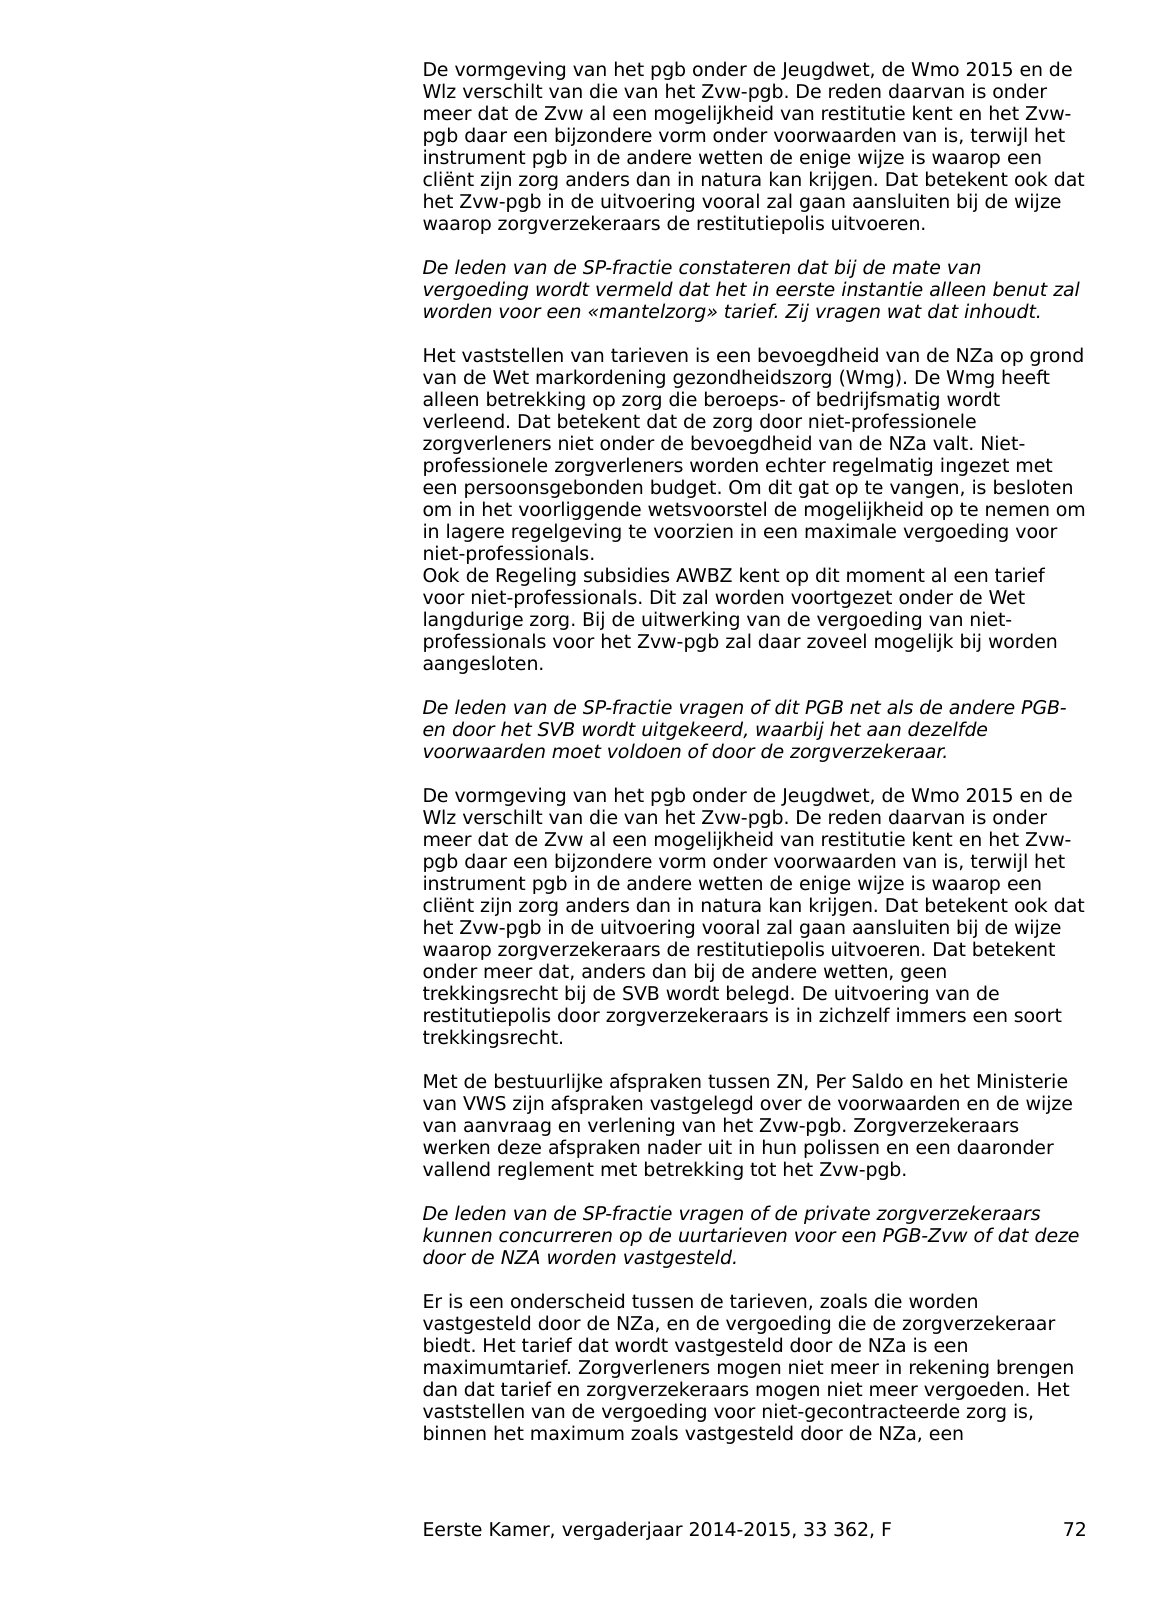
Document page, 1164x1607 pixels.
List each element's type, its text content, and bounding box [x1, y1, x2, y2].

text Met de bestuurlijke afspraken tussen ZN, Per Saldo en het Ministerie van VWS zijn afspraken vastgelegd over de voorwaarden en de wijze van aanvraag en verlening van het Zvw-pgb. Zorgverzekeraars werken deze afspraken nader uit in hun polissen en een daaronder vallend reglement met betrekking tot het Zvw-pgb. [422, 1071, 1087, 1181]
text De vormgeving van het pgb onder de Jeugdwet, de Wmo 2015 en de Wlz verschilt van die van het Zvw-pgb. De reden daarvan is onder meer dat de Zvw al een mogelijkheid van restitutie kent en het Zvw-pgb daar een bijzondere vorm onder voorwaarden van is, terwijl het instrument pgb in de andere wetten de enige wijze is waarop een cliënt zijn zorg anders dan in natura kan krijgen. Dat betekent ook dat het Zvw-pgb in de uitvoering vooral zal gaan aansluiten bij de wijze waarop zorgverzekeraars de restitutiepolis uitvoeren. [422, 59, 1087, 235]
text De leden van de SP-fractie constateren dat bij de mate van vergoeding wordt vermeld dat het in eerste instantie alleen benut zal worden voor een «mantelzorg» tarief. Zij vragen wat dat inhoudt. [422, 257, 1087, 323]
text De vormgeving van het pgb onder de Jeugdwet, de Wmo 2015 en de Wlz verschilt van die van het Zvw-pgb. De reden daarvan is onder meer dat de Zvw al een mogelijkheid van restitutie kent en het Zvw-pgb daar een bijzondere vorm onder voorwaarden van is, terwijl het instrument pgb in de andere wetten de enige wijze is waarop een cliënt zijn zorg anders dan in natura kan krijgen. Dat betekent ook dat het Zvw-pgb in de uitvoering vooral zal gaan aansluiten bij de wijze waarop zorgverzekeraars de restitutiepolis uitvoeren. Dat betekent onder meer dat, anders dan bij de andere wetten, geen trekkingsrecht bij de SVB wordt belegd. De uitvoering van de restitutiepolis door zorgverzekeraars is in zichzelf immers een soort trekkingsrecht. [422, 785, 1087, 1049]
text Ook de Regeling subsidies AWBZ kent op dit moment al een tarief voor niet-professionals. Dit zal worden voortgezet onder de Wet langdurige zorg. Bij de uitwerking van de vergoeding van niet-professionals voor het Zvw-pgb zal daar zoveel mogelijk bij worden aangesloten. [422, 565, 1087, 675]
text De leden van de SP-fractie vragen of dit PGB net als de andere PGB-en door het SVB wordt uitgekeerd, waarbij het aan dezelfde voorwaarden moet voldoen of door de zorgverzekeraar. [422, 697, 1087, 763]
text Het vaststellen van tarieven is een bevoegdheid van de NZa op grond van de Wet markordening gezondheidszorg (Wmg). De Wmg heeft alleen betrekking op zorg die beroeps- of bedrijfsmatig wordt verleend. Dat betekent dat de zorg door niet-professionele zorgverleners niet onder de bevoegdheid van de NZa valt. Niet-professionele zorgverleners worden echter regelmatig ingezet met een persoonsgebonden budget. Om dit gat op te vangen, is besloten om in het voorliggende wetsvoorstel de mogelijkheid op te nemen om in lagere regelgeving te voorzien in een maximale vergoeding voor niet-professionals. [422, 345, 1087, 565]
text Er is een onderscheid tussen de tarieven, zoals die worden vastgesteld door de NZa, en de vergoeding die de zorgverzekeraar biedt. Het tarief dat wordt vastgesteld door de NZa is een maximumtarief. Zorgverleners mogen niet meer in rekening brengen dan dat tarief en zorgverzekeraars mogen niet meer vergoeden. Het vaststellen van de vergoeding voor niet-gecontracteerde zorg is, binnen het maximum zoals vastgesteld door de NZa, een [422, 1291, 1087, 1445]
text De leden van de SP-fractie vragen of de private zorgverzekeraars kunnen concurreren op de uurtarieven voor een PGB-Zvw of dat deze door de NZA worden vastgesteld. [422, 1203, 1087, 1269]
